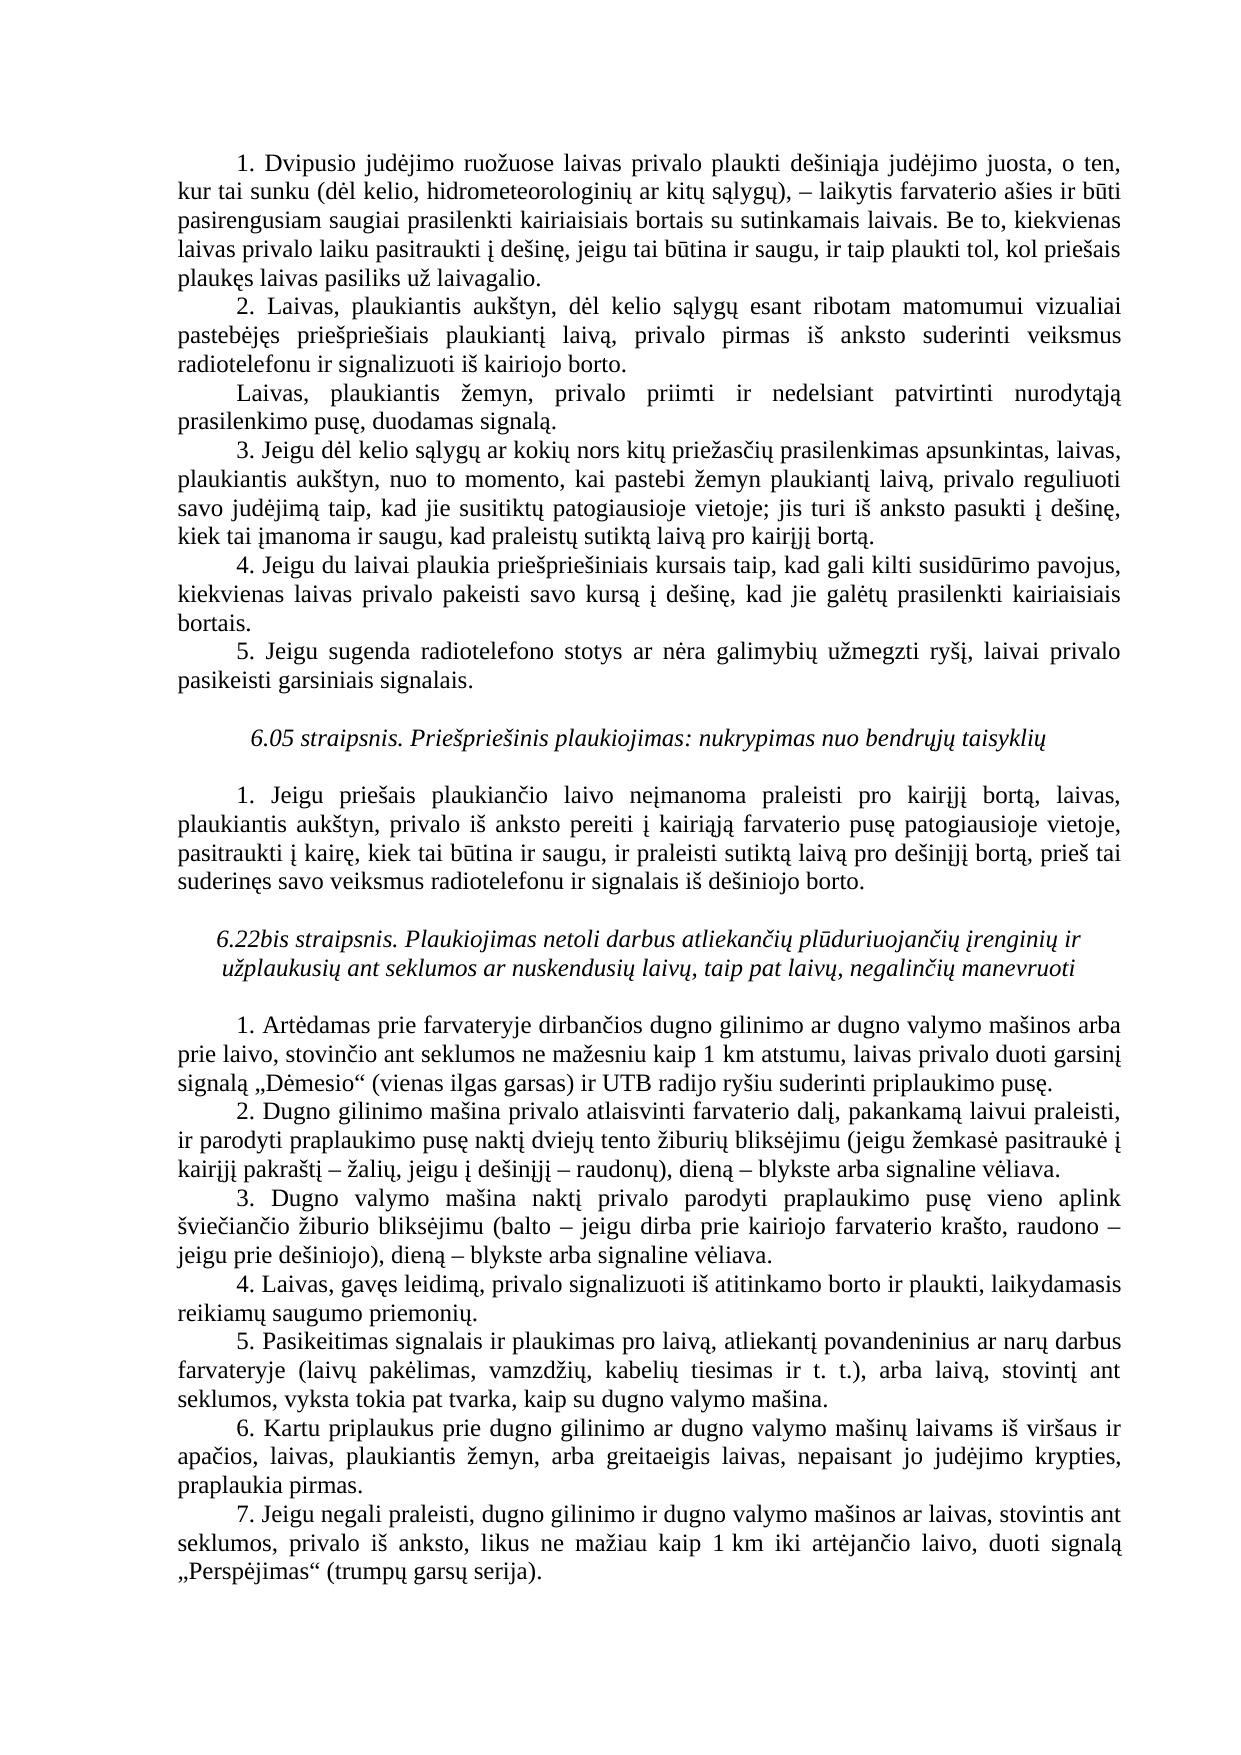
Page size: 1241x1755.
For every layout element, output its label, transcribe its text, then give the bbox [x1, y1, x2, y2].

text 1. Artėdamas prie farvateryje dirbančios dugno gilinimo ar dugno valymo mašinos arba prie laivo, stovinčio ant seklumos ne mažesniu kaip 1 km atstumu, laivas privalo duoti garsinį signalą „Dėmesio“ (vienas ilgas garsas) ir UTB radijo ryšiu suderinti priplaukimo pusę. [177, 1010, 1122, 1096]
text 6.05 straipsnis. Priešpriešinis plaukiojimas: nukrypimas nuo bendrųjų taisyklių [177, 723, 1122, 751]
text 3. Jeigu dėl kelio sąlygų ar kokių nors kitų priežasčių prasilenkimas apsunkintas, laivas, plaukiantis aukštyn, nuo to momento, kai pastebi žemyn plaukiantį laivą, privalo reguliuoti savo judėjimą taip, kad jie susitiktų patogiausioje vietoje; jis turi iš anksto pasukti į dešinę, kiek tai įmanoma ir saugu, kad praleistų sutiktą laivą pro kairįjį bortą. [177, 435, 1122, 550]
text 3. Dugno valymo mašina naktį privalo parodyti praplaukimo pusę vieno aplink šviečiančio žiburio bliksėjimu (balto – jeigu dirba prie kairiojo farvaterio krašto, raudono – jeigu prie dešiniojo), dieną – blykste arba signaline vėliava. [177, 1183, 1122, 1269]
text 1. Jeigu priešais plaukiančio laivo neįmanoma praleisti pro kairįjį bortą, laivas, plaukiantis aukštyn, privalo iš anksto pereiti į kairiąją farvaterio pusę patogiausioje vietoje, pasitraukti į kairę, kiek tai būtina ir saugu, ir praleisti sutiktą laivą pro dešinįjį bortą, prieš tai suderinęs savo veiksmus radiotelefonu ir signalais iš dešiniojo borto. [177, 780, 1122, 895]
text 5. Pasikeitimas signalais ir plaukimas pro laivą, atliekantį povandeninius ar narų darbus farvateryje (laivų pakėlimas, vamzdžių, kabelių tiesimas ir t. t.), arba laivą, stovintį ant seklumos, vyksta tokia pat tvarka, kaip su dugno valymo mašina. [177, 1326, 1122, 1413]
text Laivas, plaukiantis žemyn, privalo priimti ir nedelsiant patvirtinti nurodytąją prasilenkimo pusę, duodamas signalą. [177, 378, 1122, 435]
text 7. Jeigu negali praleisti, dugno gilinimo ir dugno valymo mašinos ar laivas, stovintis ant seklumos, privalo iš anksto, likus ne mažiau kaip 1 km iki artėjančio laivo, duoti signalą „Perspėjimas“ (trumpų garsų serija). [177, 1499, 1122, 1585]
text 5. Jeigu sugenda radiotelefono stotys ar nėra galimybių užmegzti ryšį, laivai privalo pasikeisti garsiniais signalais. [177, 636, 1122, 694]
text 4. Jeigu du laivai plaukia priešpriešiniais kursais taip, kad gali kilti susidūrimo pavojus, kiekvienas laivas privalo pakeisti savo kursą į dešinę, kad jie galėtų prasilenkti kairiaisiais bortais. [177, 550, 1122, 636]
text 6. Kartu priplaukus prie dugno gilinimo ar dugno valymo mašinų laivams iš viršaus ir apačios, laivas, plaukiantis žemyn, arba greitaeigis laivas, nepaisant jo judėjimo krypties, praplaukia pirmas. [177, 1413, 1122, 1499]
text 1. Dvipusio judėjimo ruožuose laivas privalo plaukti dešiniąja judėjimo juosta, o ten, kur tai sunku (dėl kelio, hidrometeorologinių ar kitų sąlygų), – laikytis farvaterio ašies ir būti pasirengusiam saugiai prasilenkti kairiaisiais bortais su sutinkamais laivais. Be to, kiekvienas laivas privalo laiku pasitraukti į dešinę, jeigu tai būtina ir saugu, ir taip plaukti tol, kol priešais plaukęs laivas pasiliks už laivagalio. [177, 148, 1122, 291]
text 2. Laivas, plaukiantis aukštyn, dėl kelio sąlygų esant ribotam matomumui vizualiai pastebėjęs priešpriešiais plaukiantį laivą, privalo pirmas iš anksto suderinti veiksmus radiotelefonu ir signalizuoti iš kairiojo borto. [177, 291, 1122, 378]
text 2. Dugno gilinimo mašina privalo atlaisvinti farvaterio dalį, pakankamą laivui praleisti, ir parodyti praplaukimo pusę naktį dviejų tento žiburių bliksėjimu (jeigu žemkasė pasitraukė į kairįjį pakraštį – žalių, jeigu į dešinįjį – raudonų), dieną – blykste arba signaline vėliava. [177, 1096, 1122, 1183]
text 6.22bis straipsnis. Plaukiojimas netoli darbus atliekančių plūduriuojančių įrenginių ir užplaukusių ant seklumos ar nuskendusių laivų, taip pat laivų, negalinčių manevruoti [177, 924, 1122, 981]
text 4. Laivas, gavęs leidimą, privalo signalizuoti iš atitinkamo borto ir plaukti, laikydamasis reikiamų saugumo priemonių. [177, 1269, 1122, 1326]
